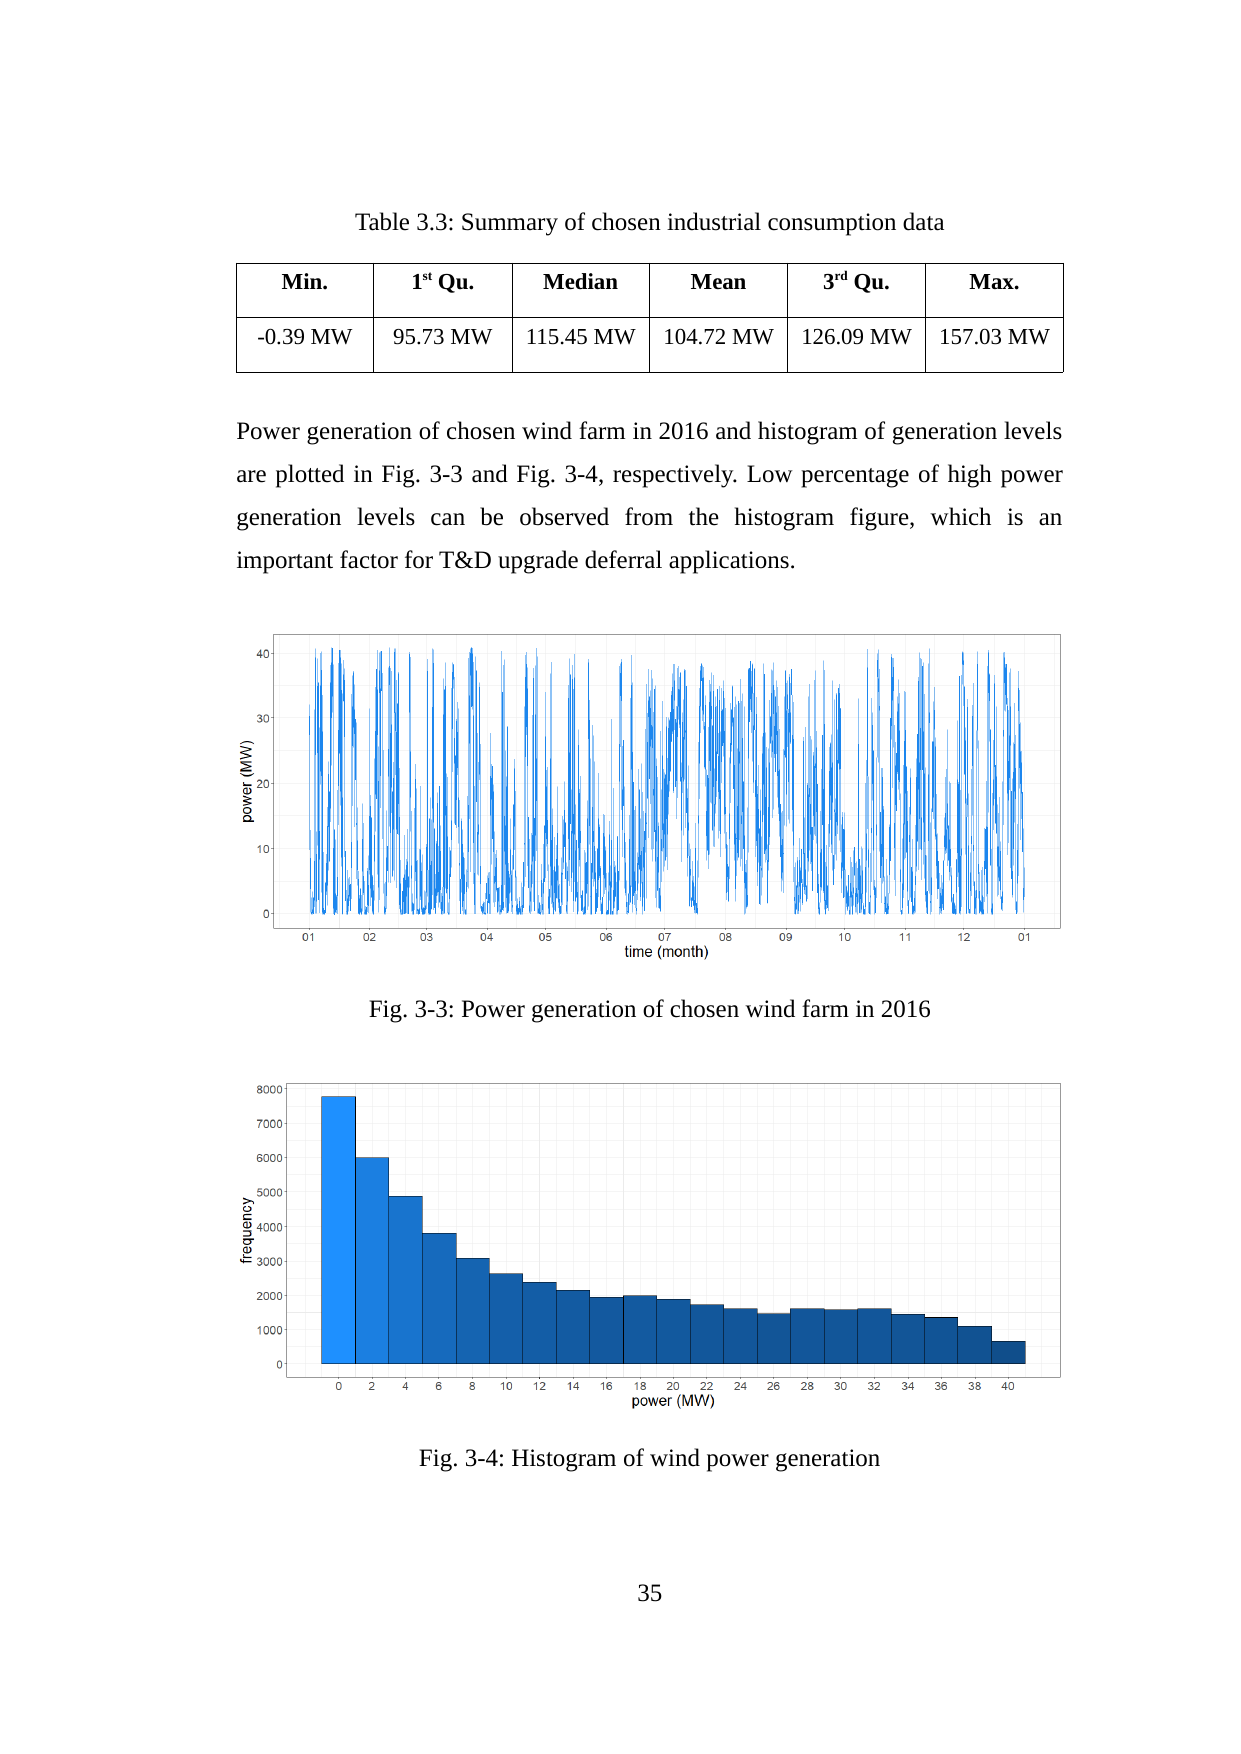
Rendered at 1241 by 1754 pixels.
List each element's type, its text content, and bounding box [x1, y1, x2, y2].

table_header Mean [650, 264, 787, 317]
table_cell 95.73 MW [374, 318, 512, 372]
table_cell 115.45 MW [513, 318, 649, 372]
table_cell 157.03 MW [926, 318, 1063, 372]
text Power generation of chosen wind farm in 2016 and histogram of generation levels are plotted in Fig. 3-3 and Fig. 3-4, respectively. Low percentage of high power generation levels can be observed from the histogram figure, which is an important factor for T&D upgrade deferral applications. [236, 416, 1063, 574]
picture [236, 1079, 1064, 1411]
table_header Min. [237, 264, 373, 317]
picture [236, 630, 1064, 962]
table_cell 104.72 MW [650, 318, 787, 372]
table_cell 126.09 MW [788, 318, 925, 372]
table_cell -0.39 MW [237, 318, 373, 372]
table_header 1st Qu. [374, 264, 512, 317]
table_header Max. [926, 264, 1063, 317]
text Fig. 3-3: Power generation of chosen wind farm in 2016 [236, 994, 1063, 1023]
table_header 3rd Qu. [788, 264, 925, 317]
text Fig. 3-4: Histogram of wind power generation [236, 1443, 1063, 1472]
table_header Median [513, 264, 649, 317]
text Table 3.3: Summary of chosen industrial consumption data [236, 207, 1063, 236]
